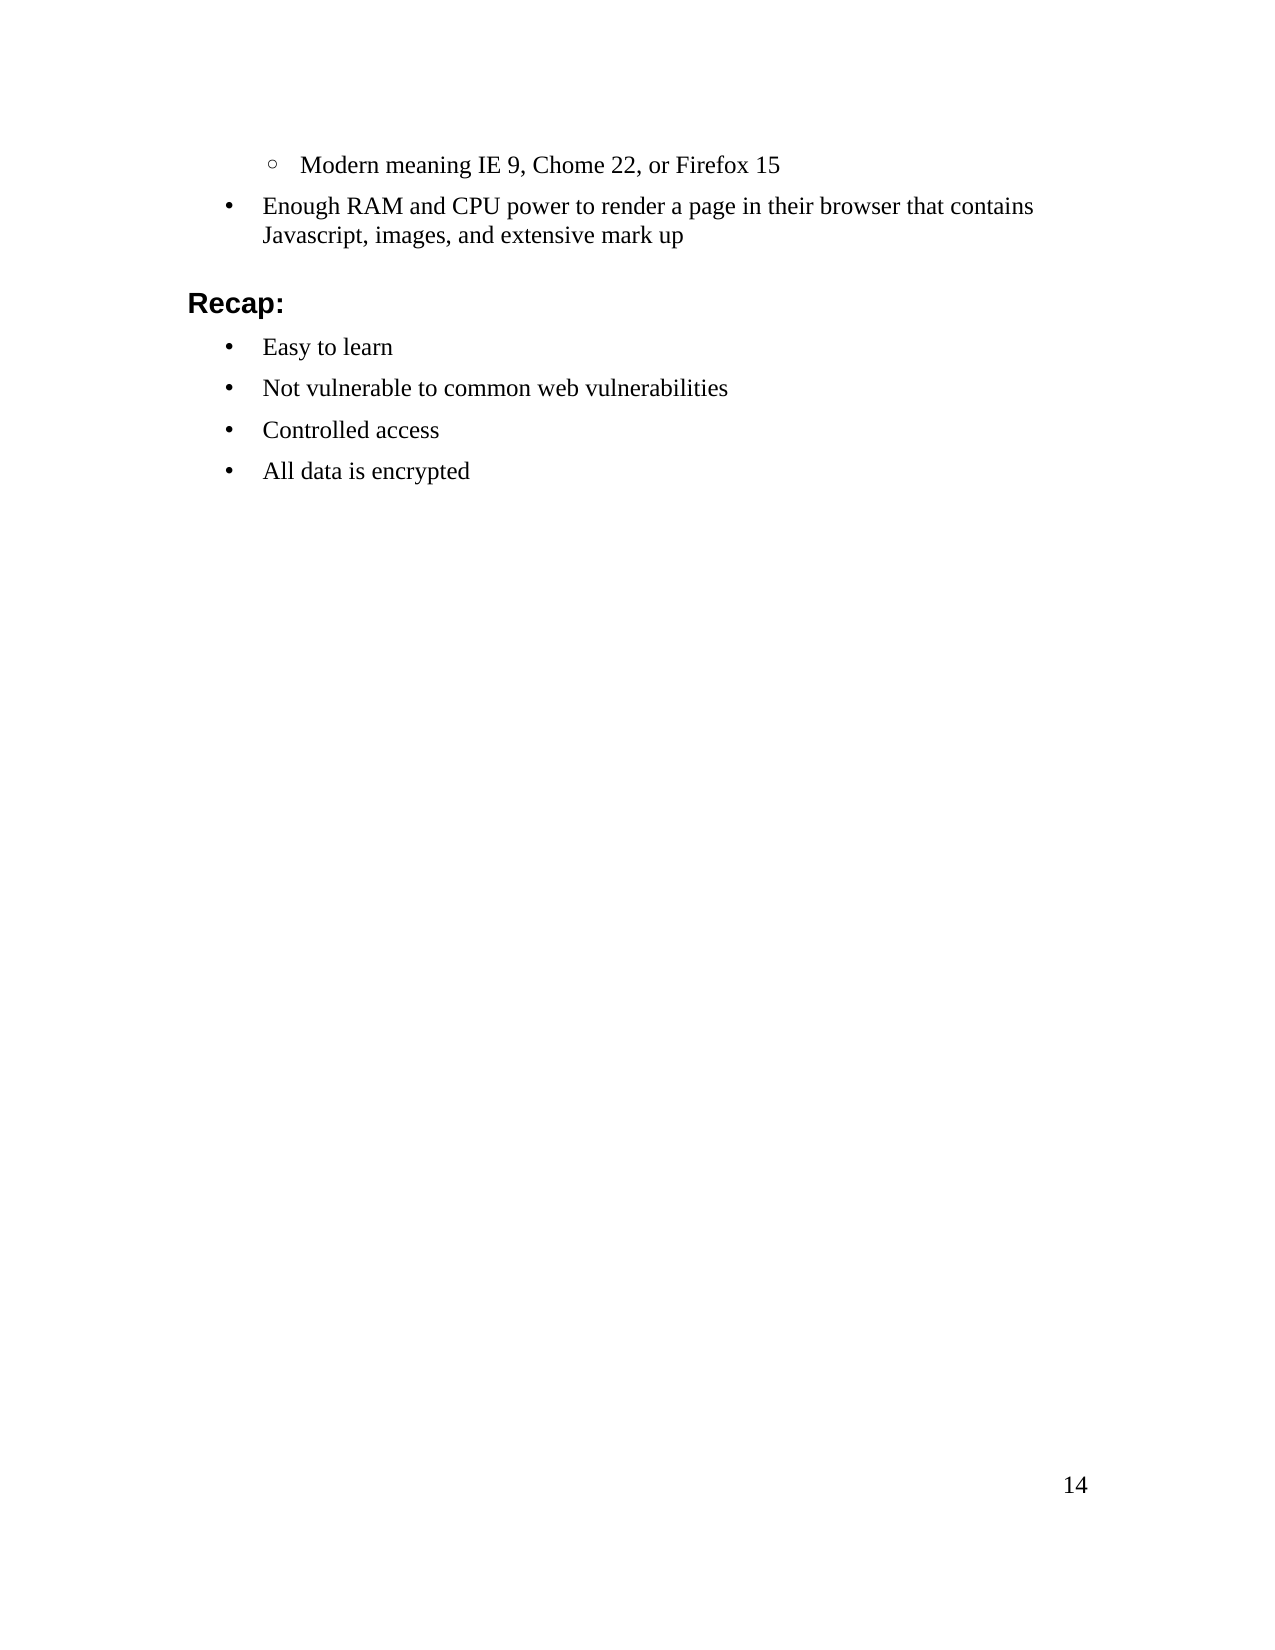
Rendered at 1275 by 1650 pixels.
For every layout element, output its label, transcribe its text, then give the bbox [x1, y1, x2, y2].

list Modern meaning IE 9, Chome 22, or Firefox 15 [262, 150, 1087, 179]
list Enough RAM and CPU power to render a page in their browser that contains Javascript, images, and extensive mark up [225, 191, 1087, 249]
list Not vulnerable to common web vulnerabilities [225, 373, 1087, 402]
list All data is encrypted [225, 456, 1087, 485]
list Controlled access [225, 415, 1087, 443]
subtitle Recap: [187, 286, 1087, 320]
list Easy to learn [225, 332, 1087, 361]
